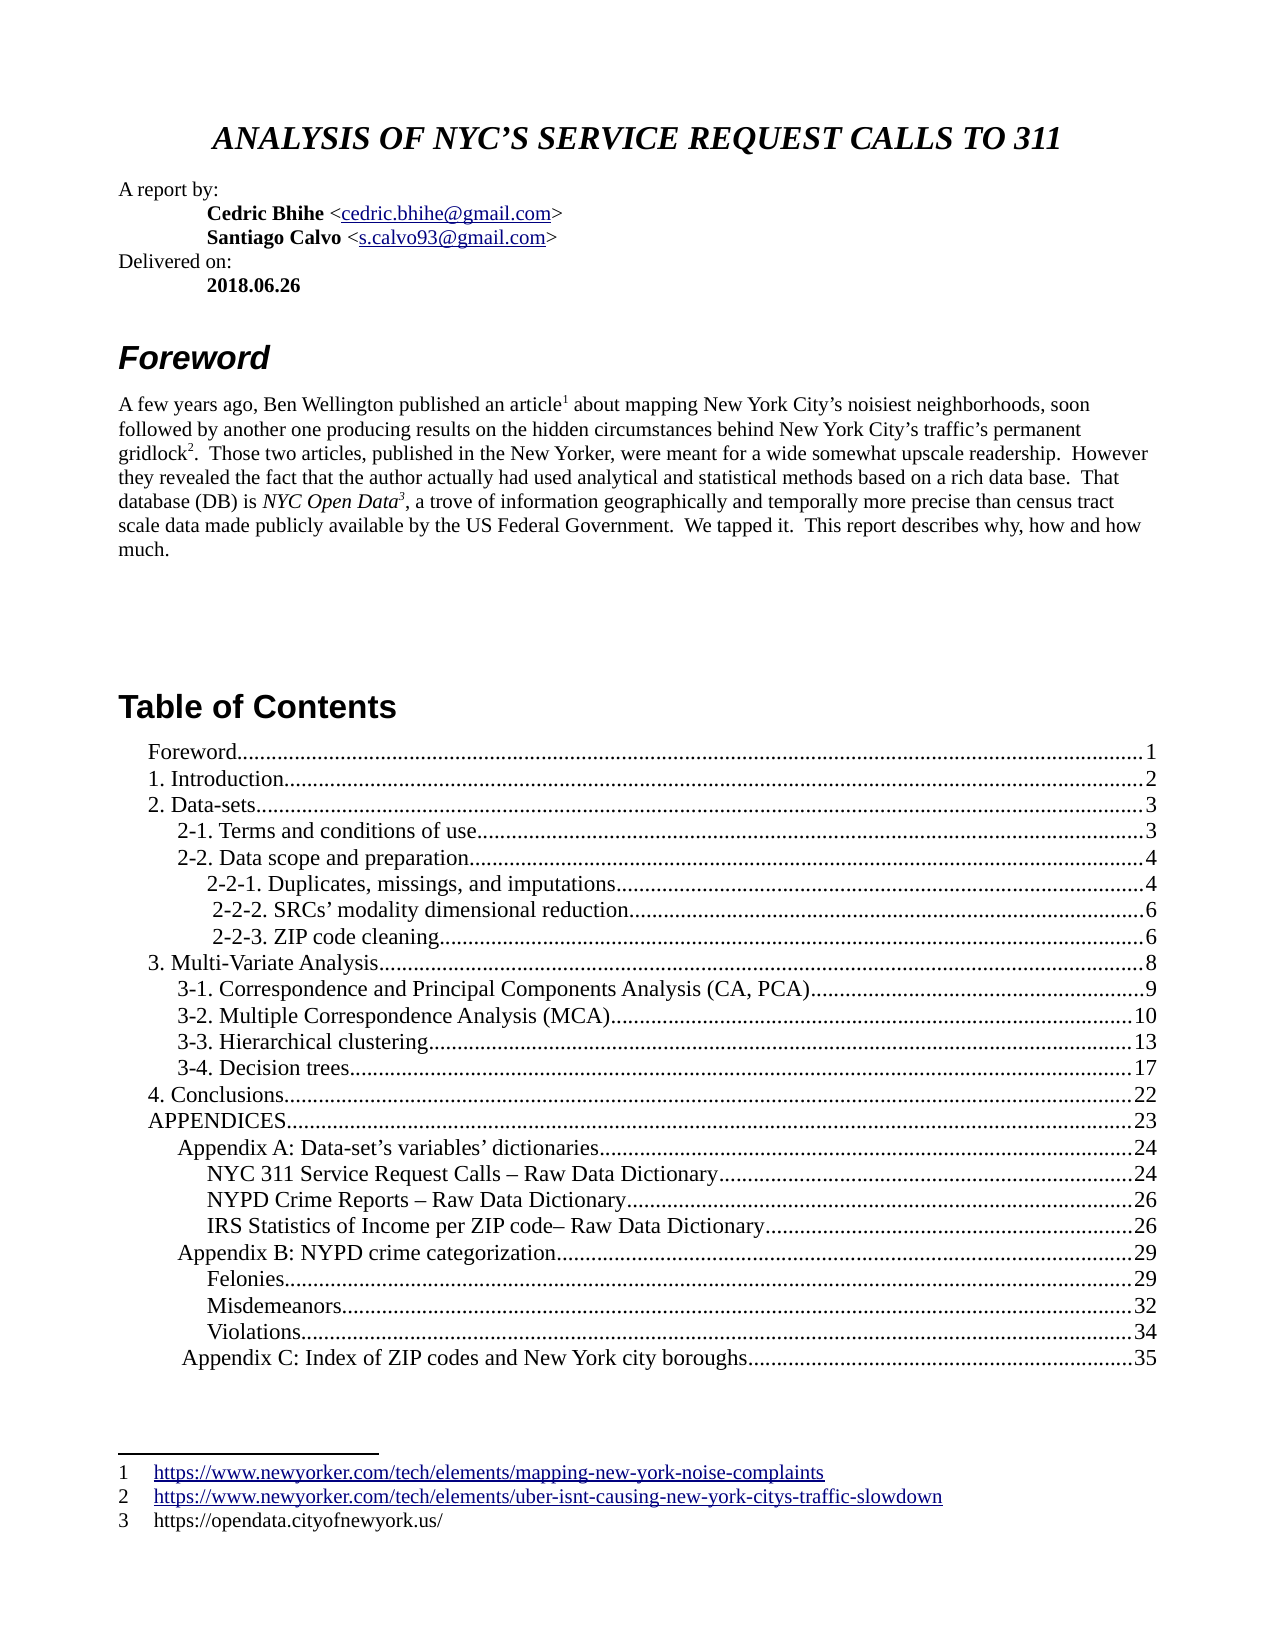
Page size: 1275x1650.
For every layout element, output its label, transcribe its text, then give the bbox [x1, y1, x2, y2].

text 2-2-1. Duplicates, missings, and imputations 4 [207, 870, 1157, 896]
list Table of Contents [118, 687, 1157, 726]
text NYPD Crime Reports – Raw Data Dictionary 26 [207, 1186, 1157, 1213]
text Foreword 1 [148, 738, 1157, 764]
text 2. Data-sets 3 [148, 791, 1157, 817]
text 2-2-2. SRCs’ modality dimensional reduction 6 [207, 896, 1157, 923]
text 3-4. Decision trees 17 [177, 1054, 1157, 1081]
text 3-3. Hierarchical clustering 13 [177, 1028, 1157, 1054]
text A report by: [118, 177, 1157, 201]
text Appendix B: NYPD crime categorization 29 [177, 1239, 1157, 1265]
text 3-2. Multiple Correspondence Analysis (MCA) 10 [177, 1002, 1157, 1028]
text 2-1. Terms and conditions of use 3 [177, 817, 1157, 844]
text NYC 311 Service Request Calls – Raw Data Dictionary 24 [207, 1160, 1157, 1186]
text https://www.newyorker.com/tech/elements/uber-isnt-causing-new-york-citys-traffic-slowdown [118, 1484, 1157, 1508]
text Delivered on: [118, 249, 1157, 273]
text Santiago Calvo <s.calvo93@gmail.com> [118, 225, 1157, 249]
text Violations 34 [207, 1318, 1157, 1344]
subtitle Foreword [118, 338, 1157, 376]
text 2-2. Data scope and preparation 4 [177, 844, 1157, 870]
text Cedric Bhihe <cedric.bhihe@gmail.com> [118, 201, 1157, 225]
text A few years ago, Ben Wellington published an article about mapping New York City’s noisiest neighborhoods, soon followed by another one producing results on the hidden circumstances behind New York City’s traffic’s permanent gridlock. Those two articles, published in the New Yorker, were meant for a wide somewhat upscale readership. However they revealed the fact that the author actually had used analytical and statistical methods based on a rich data base. That database (DB) is NYC Open Data, a trove of information geographically and temporally more precise than census tract scale data made publicly available by the US Federal Government. We tapped it. This report describes why, how and how much. [118, 392, 1157, 561]
text Felonies 29 [207, 1265, 1157, 1292]
text 3. Multi-Variate Analysis 8 [148, 949, 1157, 975]
text APPENDICES 23 [148, 1107, 1157, 1133]
text 2-2-3. ZIP code cleaning 6 [207, 923, 1157, 949]
text Appendix A: Data-set’s variables’ dictionaries 24 [177, 1133, 1157, 1160]
text https://opendata.cityofnewyork.us/ [118, 1508, 1157, 1532]
text Appendix C: Index of ZIP codes and New York city boroughs 35 [177, 1344, 1157, 1371]
text https://www.newyorker.com/tech/elements/mapping-new-york-noise-complaints [118, 1460, 1157, 1484]
text 3-1. Correspondence and Principal Components Analysis (CA, PCA) 9 [177, 975, 1157, 1002]
text Misdemeanors 32 [207, 1292, 1157, 1318]
text IRS Statistics of Income per ZIP code– Raw Data Dictionary 26 [207, 1213, 1157, 1239]
text 4. Conclusions 22 [148, 1081, 1157, 1107]
text 2018.06.26 [118, 273, 1157, 297]
text 1. Introduction 2 [148, 764, 1157, 791]
